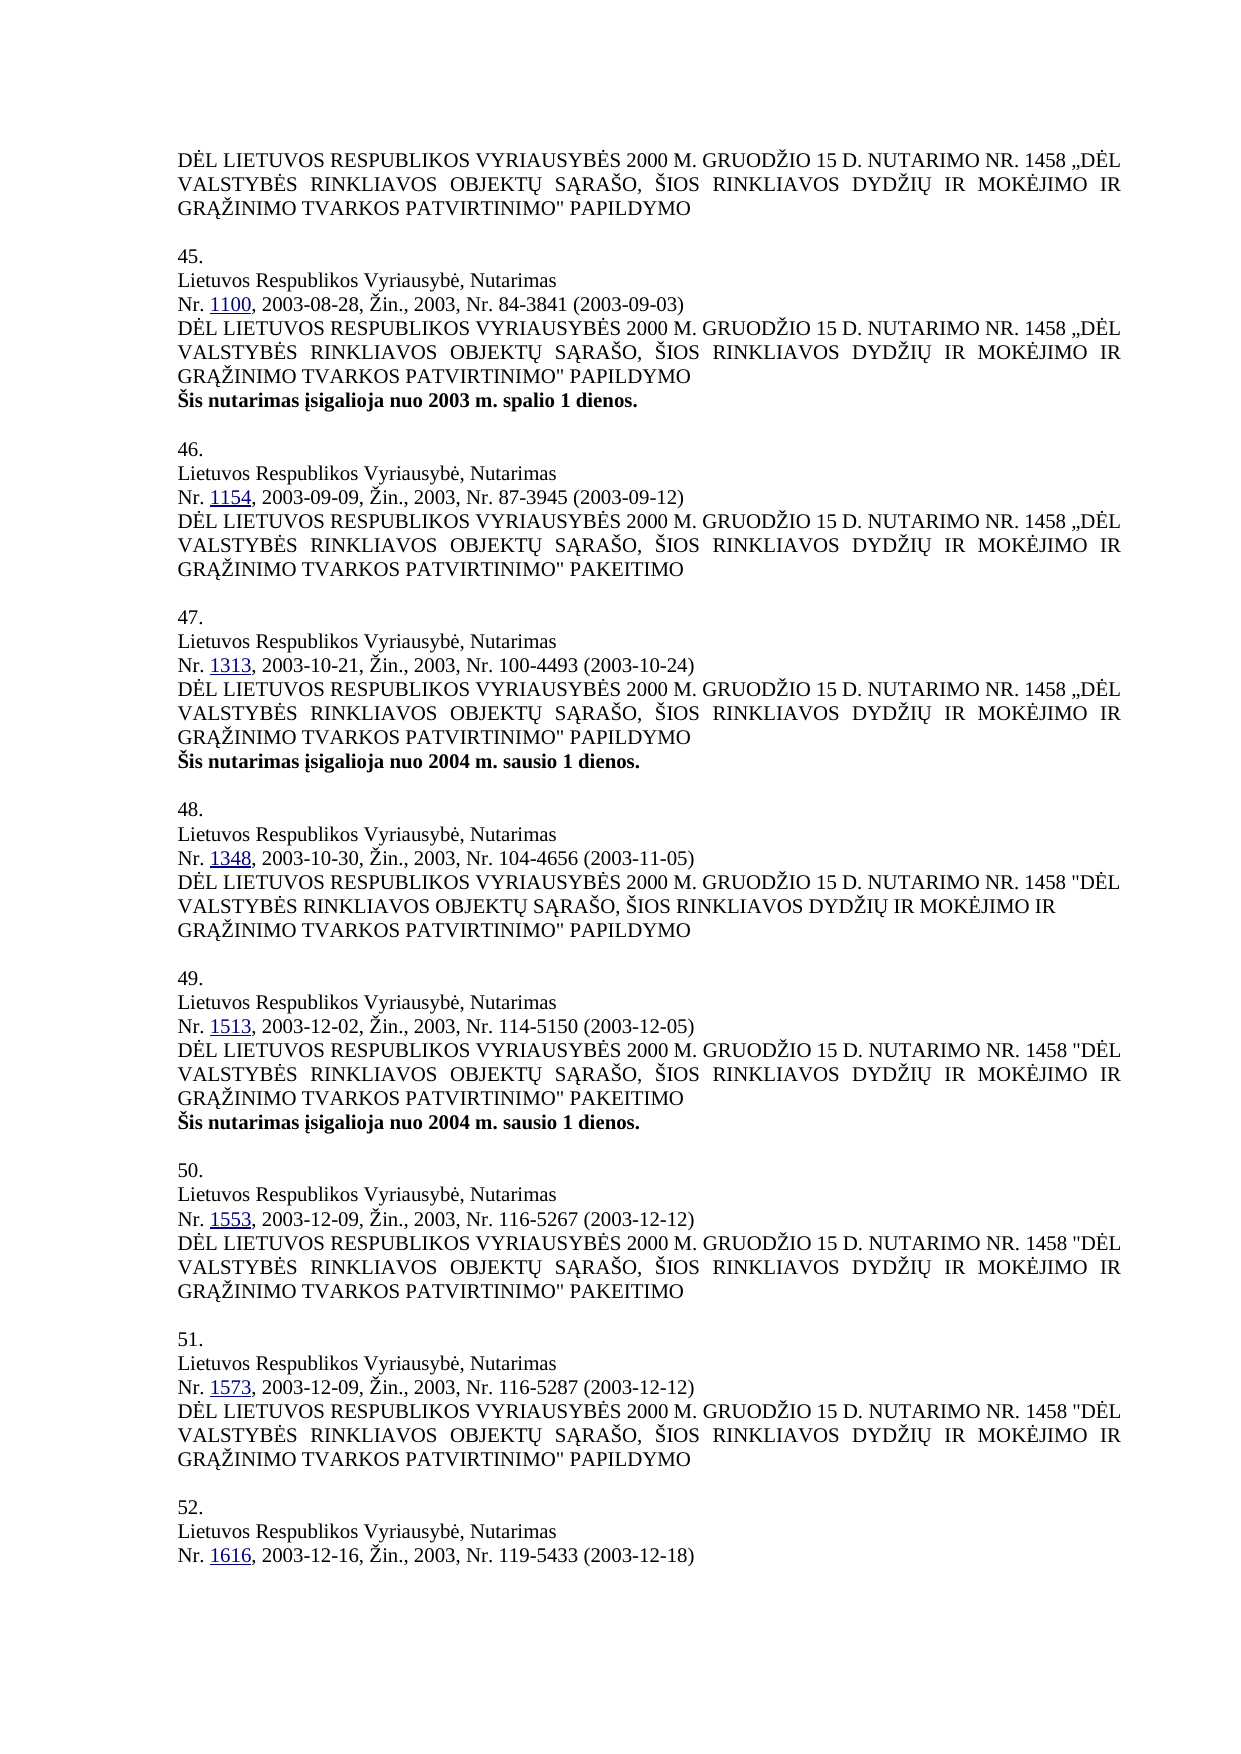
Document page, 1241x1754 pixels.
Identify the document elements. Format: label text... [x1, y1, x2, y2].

text 52. [177, 1495, 1122, 1519]
text 45. [177, 244, 1122, 268]
text Lietuvos Respublikos Vyriausybė, Nutarimas [177, 1182, 1122, 1206]
text Nr. 1154, 2003-09-09, Žin., 2003, Nr. 87-3945 (2003-09-12) [177, 484, 1122, 509]
text Nr. 1513, 2003-12-02, Žin., 2003, Nr. 114-5150 (2003-12-05) [177, 1014, 1122, 1038]
text DĖL LIETUVOS RESPUBLIKOS VYRIAUSYBĖS 2000 M. GRUODŽIO 15 D. NUTARIMO NR. 1458 "DĖL VALSTYBĖS RINKLIAVOS OBJEKTŲ SĄRAŠO, ŠIOS RINKLIAVOS DYDŽIŲ IR MOKĖJIMO IR GRĄŽINIMO TVARKOS PATVIRTINIMO" PAPILDYMO [177, 1399, 1122, 1471]
text 46. [177, 436, 1122, 461]
text Lietuvos Respublikos Vyriausybė, Nutarimas [177, 268, 1122, 292]
text DĖL LIETUVOS RESPUBLIKOS VYRIAUSYBĖS 2000 M. GRUODŽIO 15 D. NUTARIMO NR. 1458 „DĖL VALSTYBĖS RINKLIAVOS OBJEKTŲ SĄRAŠO, ŠIOS RINKLIAVOS DYDŽIŲ IR MOKĖJIMO IR GRĄŽINIMO TVARKOS PATVIRTINIMO" PAPILDYMO [177, 148, 1122, 220]
text Lietuvos Respublikos Vyriausybė, Nutarimas [177, 821, 1122, 846]
text Šis nutarimas įsigalioja nuo 2003 m. spalio 1 dienos. [177, 388, 1122, 412]
text DĖL LIETUVOS RESPUBLIKOS VYRIAUSYBĖS 2000 M. GRUODŽIO 15 D. NUTARIMO NR. 1458 „DĖL VALSTYBĖS RINKLIAVOS OBJEKTŲ SĄRAŠO, ŠIOS RINKLIAVOS DYDŽIŲ IR MOKĖJIMO IR GRĄŽINIMO TVARKOS PATVIRTINIMO" PAPILDYMO [177, 316, 1122, 388]
text Nr. 1553, 2003-12-09, Žin., 2003, Nr. 116-5267 (2003-12-12) [177, 1206, 1122, 1231]
text 48. [177, 797, 1122, 821]
text Lietuvos Respublikos Vyriausybė, Nutarimas [177, 1519, 1122, 1543]
text Nr. 1313, 2003-10-21, Žin., 2003, Nr. 100-4493 (2003-10-24) [177, 653, 1122, 677]
text DĖL LIETUVOS RESPUBLIKOS VYRIAUSYBĖS 2000 M. GRUODŽIO 15 D. NUTARIMO NR. 1458 „DĖL VALSTYBĖS RINKLIAVOS OBJEKTŲ SĄRAŠO, ŠIOS RINKLIAVOS DYDŽIŲ IR MOKĖJIMO IR GRĄŽINIMO TVARKOS PATVIRTINIMO" PAPILDYMO [177, 677, 1122, 749]
text DĖL LIETUVOS RESPUBLIKOS VYRIAUSYBĖS 2000 M. GRUODŽIO 15 D. NUTARIMO NR. 1458 „DĖL VALSTYBĖS RINKLIAVOS OBJEKTŲ SĄRAŠO, ŠIOS RINKLIAVOS DYDŽIŲ IR MOKĖJIMO IR GRĄŽINIMO TVARKOS PATVIRTINIMO" PAKEITIMO [177, 509, 1122, 581]
text Lietuvos Respublikos Vyriausybė, Nutarimas [177, 990, 1122, 1014]
text Nr. 1348, 2003-10-30, Žin., 2003, Nr. 104-4656 (2003-11-05) [177, 846, 1122, 869]
text 51. [177, 1327, 1122, 1351]
text Šis nutarimas įsigalioja nuo 2004 m. sausio 1 dienos. [177, 749, 1122, 773]
text Lietuvos Respublikos Vyriausybė, Nutarimas [177, 461, 1122, 484]
text Lietuvos Respublikos Vyriausybė, Nutarimas [177, 1351, 1122, 1375]
text Nr. 1100, 2003-08-28, Žin., 2003, Nr. 84-3841 (2003-09-03) [177, 292, 1122, 316]
text Nr. 1573, 2003-12-09, Žin., 2003, Nr. 116-5287 (2003-12-12) [177, 1375, 1122, 1399]
text DĖL LIETUVOS RESPUBLIKOS VYRIAUSYBĖS 2000 M. GRUODŽIO 15 D. NUTARIMO NR. 1458 "DĖL VALSTYBĖS RINKLIAVOS OBJEKTŲ SĄRAŠO, ŠIOS RINKLIAVOS DYDŽIŲ IR MOKĖJIMO IR GRĄŽINIMO TVARKOS PATVIRTINIMO" PAPILDYMO [177, 869, 1122, 942]
text DĖL LIETUVOS RESPUBLIKOS VYRIAUSYBĖS 2000 M. GRUODŽIO 15 D. NUTARIMO NR. 1458 "DĖL VALSTYBĖS RINKLIAVOS OBJEKTŲ SĄRAŠO, ŠIOS RINKLIAVOS DYDŽIŲ IR MOKĖJIMO IR GRĄŽINIMO TVARKOS PATVIRTINIMO" PAKEITIMO [177, 1231, 1122, 1303]
text 49. [177, 966, 1122, 990]
text DĖL LIETUVOS RESPUBLIKOS VYRIAUSYBĖS 2000 M. GRUODŽIO 15 D. NUTARIMO NR. 1458 "DĖL VALSTYBĖS RINKLIAVOS OBJEKTŲ SĄRAŠO, ŠIOS RINKLIAVOS DYDŽIŲ IR MOKĖJIMO IR GRĄŽINIMO TVARKOS PATVIRTINIMO" PAKEITIMO [177, 1038, 1122, 1110]
text Šis nutarimas įsigalioja nuo 2004 m. sausio 1 dienos. [177, 1110, 1122, 1134]
text Nr. 1616, 2003-12-16, Žin., 2003, Nr. 119-5433 (2003-12-18) [177, 1543, 1122, 1567]
text 50. [177, 1158, 1122, 1182]
text 47. [177, 605, 1122, 629]
text Lietuvos Respublikos Vyriausybė, Nutarimas [177, 629, 1122, 653]
